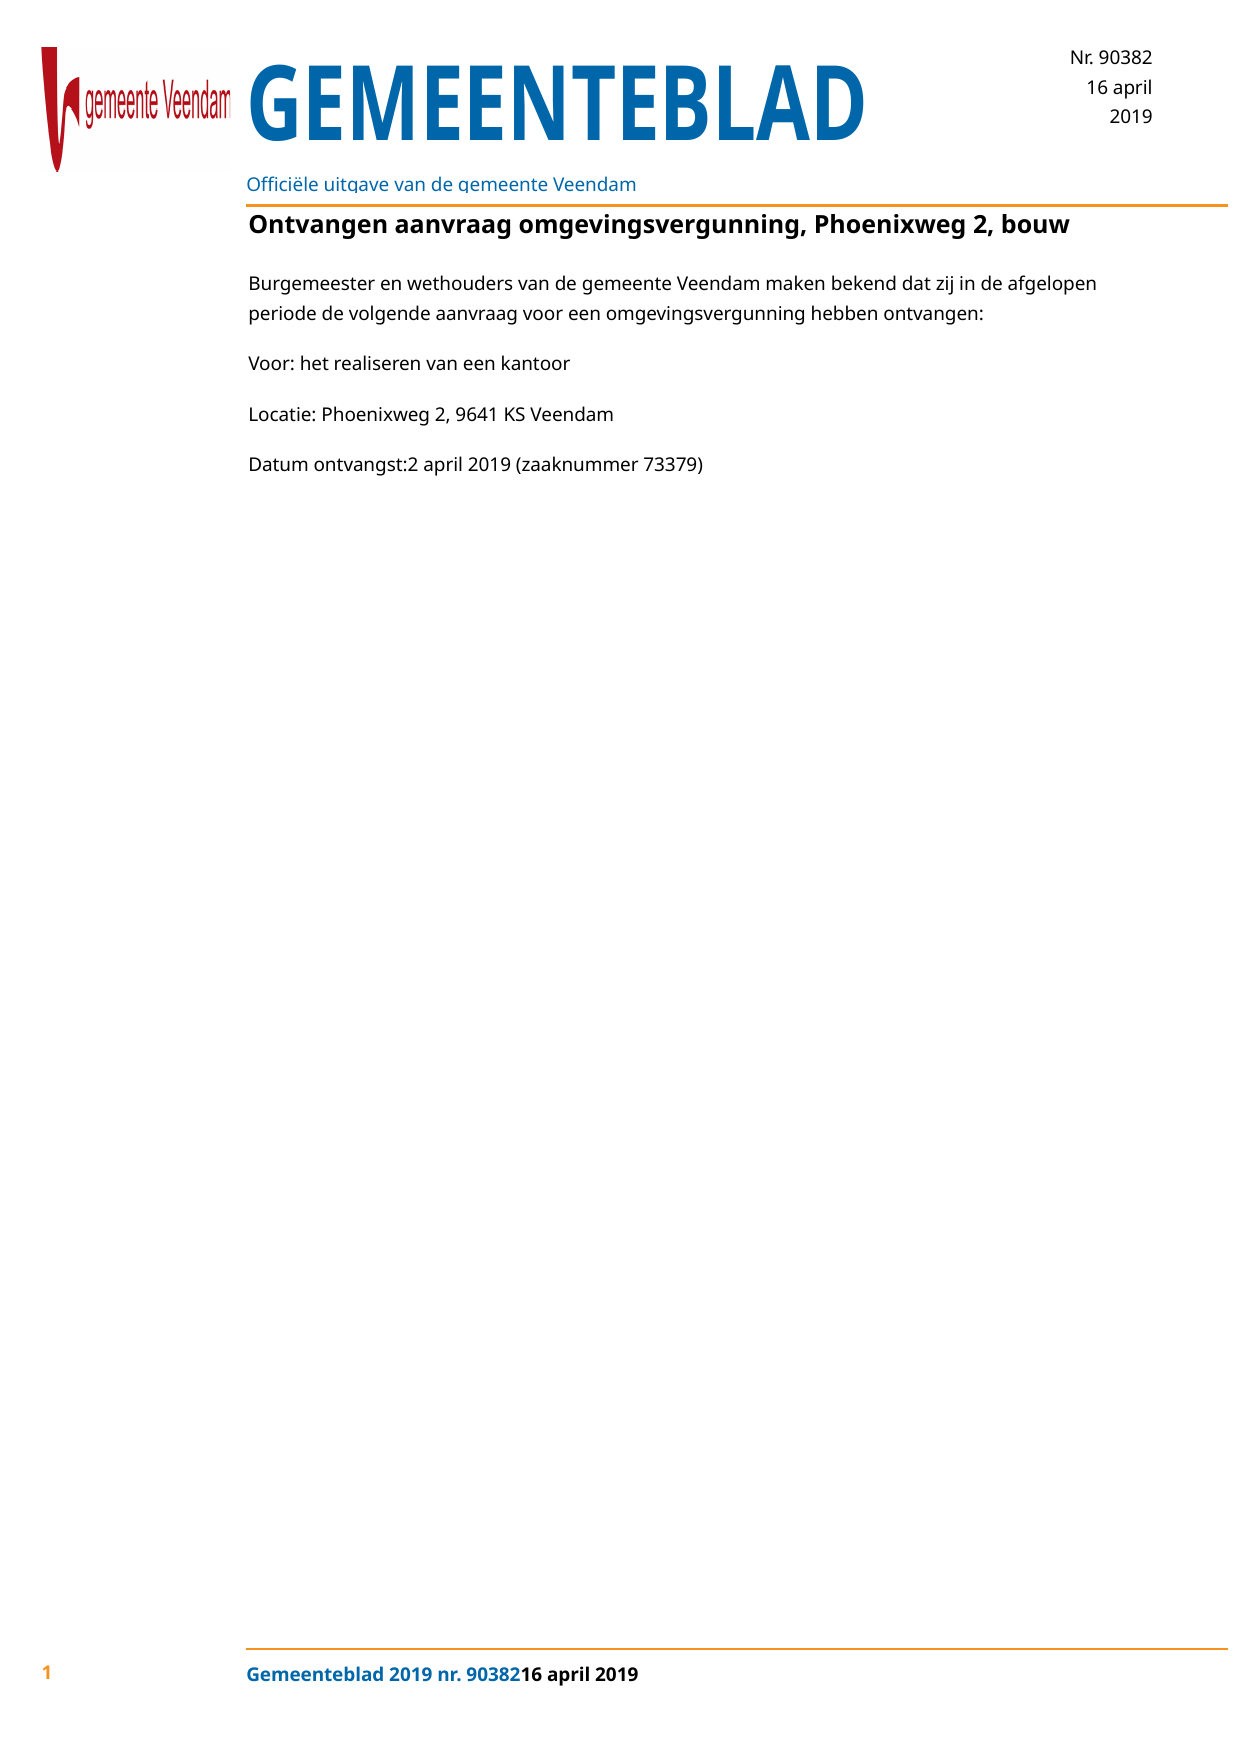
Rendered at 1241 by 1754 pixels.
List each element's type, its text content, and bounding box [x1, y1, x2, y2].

text Datum ontvangst:2 april 2019 (zaaknummer 73379) [248, 451, 1152, 477]
text Voor: het realiseren van een kantoor [248, 350, 1152, 376]
text Burgemeester en wethouders van de gemeente Veendam maken bekend dat zij in de afgelopen periode de volgende aanvraag voor een omgevingsvergunning hebben ontvangen: [248, 270, 1152, 326]
text Locatie: Phoenixweg 2, 9641 KS Veendam [248, 401, 1152, 426]
text Ontvangen aanvraag omgevingsvergunning, Phoenixweg 2, bouw [248, 207, 1152, 241]
picture [41, 47, 231, 172]
